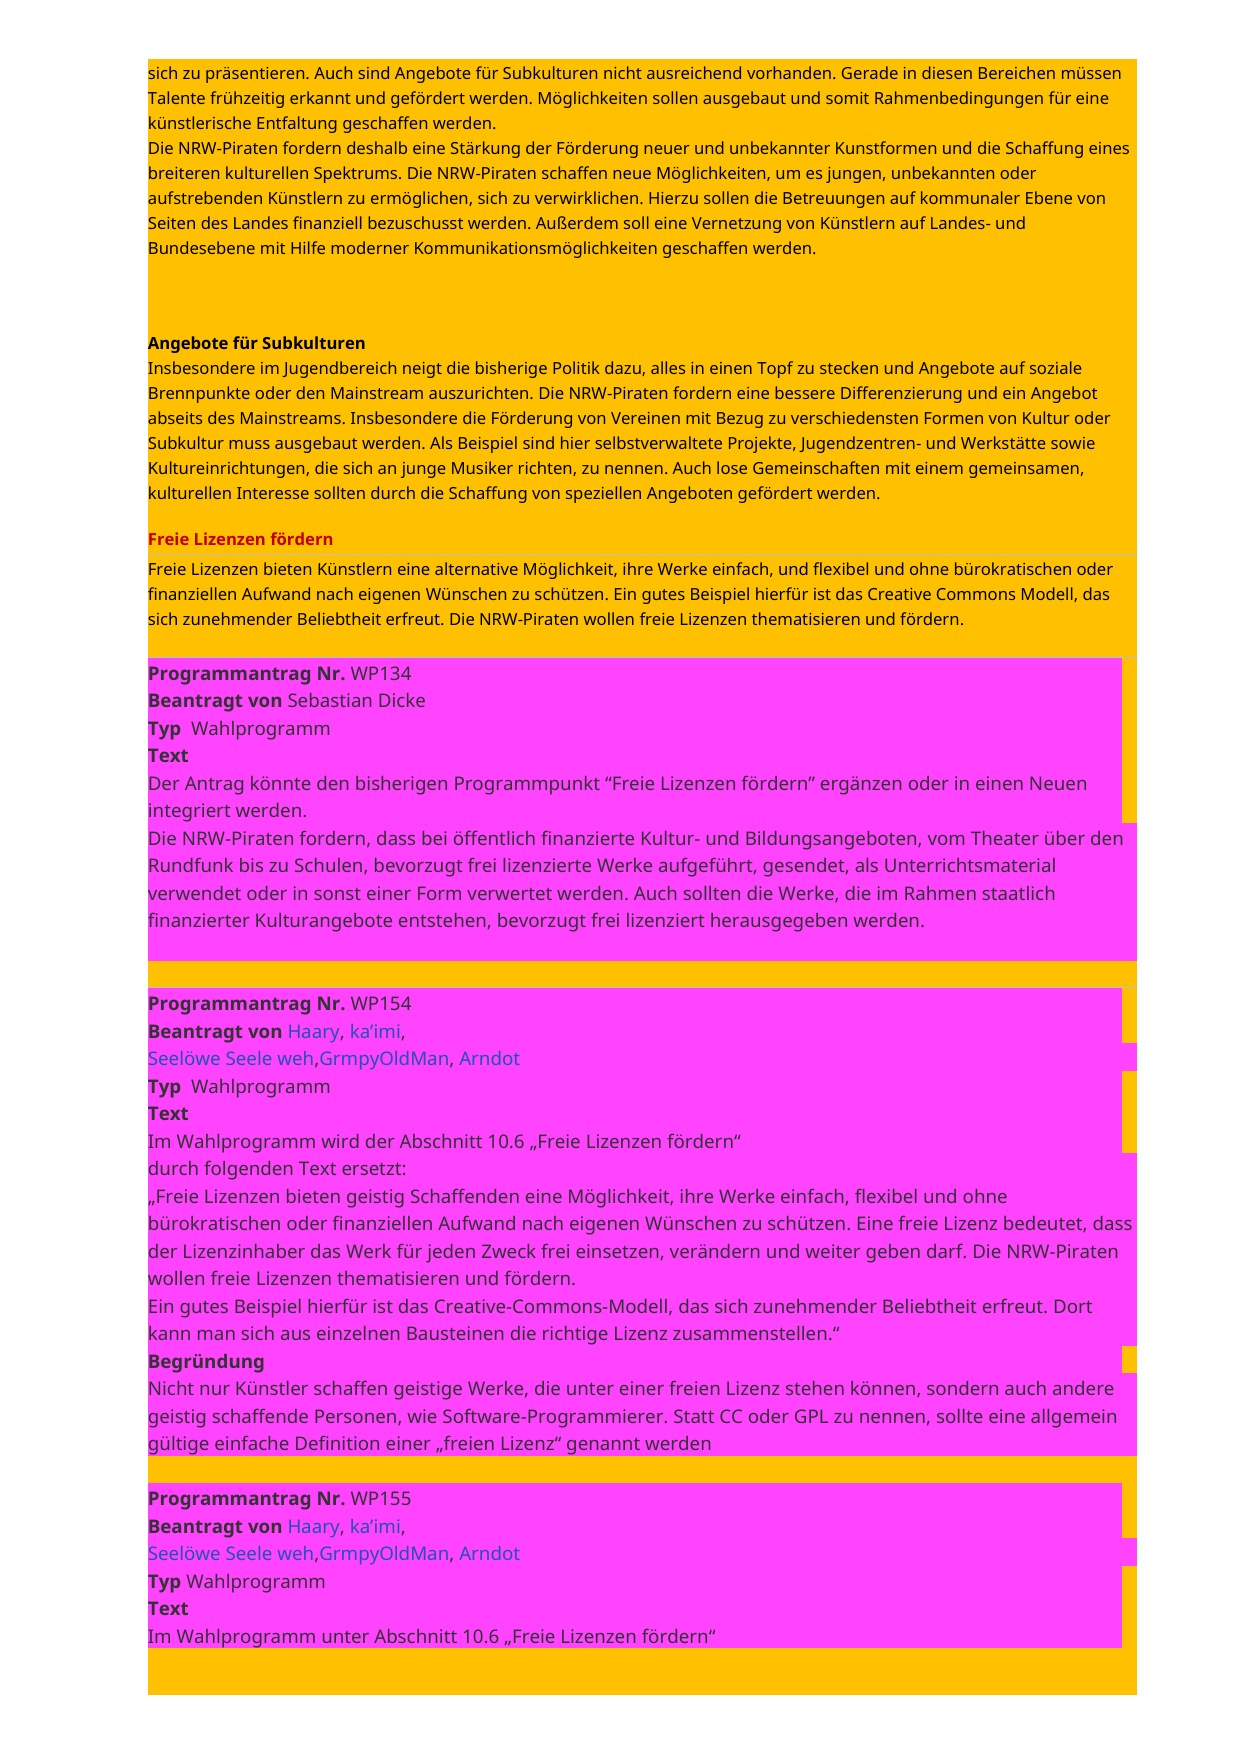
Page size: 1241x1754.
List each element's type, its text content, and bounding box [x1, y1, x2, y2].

text Text [148, 1098, 1122, 1126]
text Beantragt von Sebastian Dicke [148, 686, 1122, 713]
text Im Wahlprogramm unter Abschnitt 10.6 „Freie Lizenzen fördern“ [148, 1621, 1122, 1648]
text Text [148, 1593, 1122, 1621]
text Programmantrag Nr. WP155 [148, 1483, 1122, 1511]
text Ein gutes Beispiel hierfür ist das Creative-Commons-Modell, das sich zunehmender Beliebtheit erfreut. Dort kann man sich aus einzelnen Bausteinen die richtige Lizenz zusammenstellen.“ [148, 1291, 1137, 1346]
text Im Wahlprogramm wird der Abschnitt 10.6 „Freie Lizenzen fördern“ [148, 1126, 1122, 1153]
text Typ Wahlprogramm [148, 1071, 1122, 1098]
text Angebote für Subkulturen [148, 332, 1137, 354]
text Der Antrag könnte den bisherigen Programmpunkt “Freie Lizenzen fördern” ergänzen oder in einen Neuen integriert werden. [148, 768, 1122, 823]
text Die NRW-Piraten fordern deshalb eine Stärkung der Förderung neuer und unbekannter Kunstformen und die Schaffung eines breiteren kulturellen Spektrums. Die NRW-Piraten schaffen neue Möglichkeiten, um es jungen, unbekannten oder aufstrebenden Künstlern zu ermöglichen, sich zu verwirklichen. Hierzu sollen die Betreuungen auf kommunaler Ebene von Seiten des Landes finanziell bezuschusst werden. Außerdem soll eine Vernetzung von Künstlern auf Landes- und Bundesebene mit Hilfe moderner Kommunikationsmöglichkeiten geschaffen werden. [148, 134, 1137, 259]
text Programmantrag Nr. WP154 [148, 988, 1122, 1016]
text Begründung [148, 1346, 1122, 1373]
text Seelöwe Seele weh,GrmpyOldMan, Arndot [148, 1043, 1137, 1071]
text Programmantrag Nr. WP134 [148, 658, 1122, 686]
text sich zu präsentieren. Auch sind Angebote für Subkulturen nicht ausreichend vorhanden. Gerade in diesen Bereichen müssen Talente frühzeitig erkannt und gefördert werden. Möglichkeiten sollen ausgebaut und somit Rahmenbedingungen für eine künstlerische Entfaltung geschaffen werden. [148, 59, 1137, 134]
text Nicht nur Künstler schaffen geistige Werke, die unter einer freien Lizenz stehen können, sondern auch andere geistig schaffende Personen, wie Software-Programmierer. Statt CC oder GPL zu nennen, sollte eine allgemein gültige einfache Definition einer „freien Lizenz“ genannt werden [148, 1373, 1137, 1456]
text Die NRW-Piraten fordern, dass bei öffentlich finanzierte Kultur- und Bildungsangeboten, vom Theater über den Rundfunk bis zu Schulen, bevorzugt frei lizenzierte Werke aufgeführt, gesendet, als Unterrichtsmaterial verwendet oder in sonst einer Form verwertet werden. Auch sollten die Werke, die im Rahmen staatlich finanzierter Kulturangebote entstehen, bevorzugt frei lizenziert herausgegeben werden. [148, 823, 1137, 933]
text Freie Lizenzen fördern [148, 527, 1137, 554]
text Beantragt von Haary, ka’imi, [148, 1511, 1122, 1538]
text Freie Lizenzen bieten Künstlern eine alternative Möglichkeit, ihre Werke einfach, und flexibel und ohne bürokratischen oder finanziellen Aufwand nach eigenen Wünschen zu schützen. Ein gutes Beispiel hierfür ist das Creative Commons Modell, das sich zunehmender Beliebtheit erfreut. Die NRW-Piraten wollen freie Lizenzen thematisieren und fördern. [148, 555, 1137, 630]
text durch folgenden Text ersetzt: [148, 1153, 1137, 1181]
text Text [148, 741, 1122, 768]
text Beantragt von Haary, ka’imi, [148, 1016, 1122, 1043]
text Typ Wahlprogramm [148, 1566, 1122, 1593]
text „Freie Lizenzen bieten geistig Schaffenden eine Möglichkeit, ihre Werke einfach, flexibel und ohne bürokratischen oder finanziellen Aufwand nach eigenen Wünschen zu schützen. Eine freie Lizenz bedeutet, dass der Lizenzinhaber das Werk für jeden Zweck frei einsetzen, verändern und weiter geben darf. Die NRW-Piraten wollen freie Lizenzen thematisieren und fördern. [148, 1181, 1137, 1291]
text Insbesondere im Jugendbereich neigt die bisherige Politik dazu, alles in einen Topf zu stecken und Angebote auf soziale Brennpunkte oder den Mainstream auszurichten. Die NRW-Piraten fordern eine bessere Differenzierung und ein Angebot abseits des Mainstreams. Insbesondere die Förderung von Vereinen mit Bezug zu verschiedensten Formen von Kultur oder Subkultur muss ausgebaut werden. Als Beispiel sind hier selbstverwaltete Projekte, Jugendzentren- und Werkstätte sowie Kultureinrichtungen, die sich an junge Musiker richten, zu nennen. Auch lose Gemeinschaften mit einem gemeinsamen, kulturellen Interesse sollten durch die Schaffung von speziellen Angeboten gefördert werden. [148, 354, 1137, 504]
text Seelöwe Seele weh,GrmpyOldMan, Arndot [148, 1538, 1137, 1566]
text Typ Wahlprogramm [148, 713, 1122, 741]
